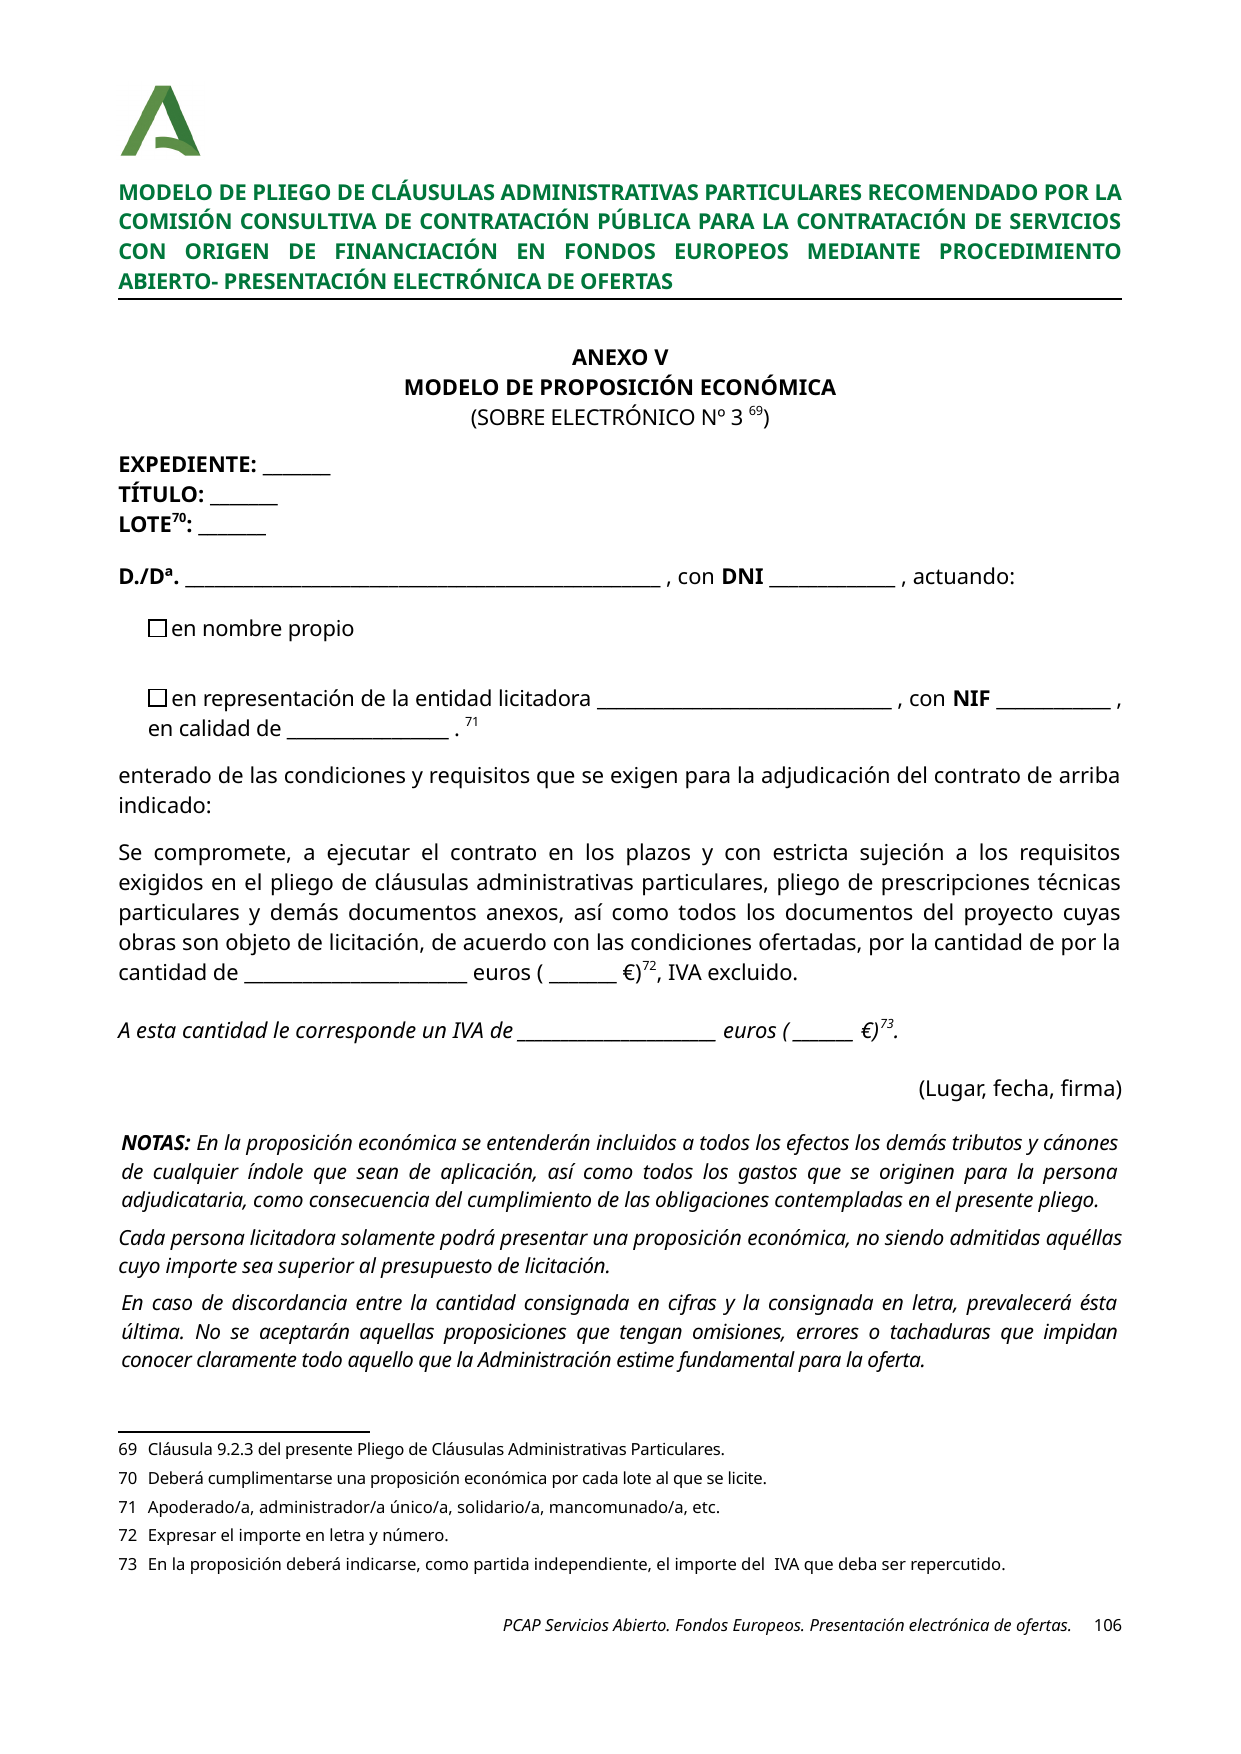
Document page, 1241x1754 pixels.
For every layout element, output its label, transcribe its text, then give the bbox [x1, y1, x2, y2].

text NOTAS: En la proposición económica se entenderán incluidos a todos los efectos los demás tributos y cánones de cualquier índole que sean de aplicación, así como todos los gastos que se originen para la persona adjudicataria, como consecuencia del cumplimiento de las obligaciones contempladas en el presente pliego. [118, 1126, 1122, 1217]
text Cada persona licitadora solamente podrá presentar una proposición económica, no siendo admitidas aquéllas cuyo importe sea superior al presupuesto de licitación. [118, 1223, 1122, 1279]
text Cláusula 9.2.3 del presente Pliego de Cláusulas Administrativas Particulares. [118, 1438, 1122, 1461]
text En la proposición deberá indicarse, como partida independiente, el importe del IVA que deba ser repercutido. [118, 1553, 1122, 1575]
text TÍTULO: _______ [118, 479, 1122, 509]
text en representación de la entidad licitadora _______________________________ , con NIF ____________ , en calidad de _________________ . [148, 683, 1122, 742]
text Expresar el importe en letra y número. [118, 1524, 1122, 1547]
text (Lugar, fecha, firma) [118, 1073, 1122, 1103]
text enterado de las condiciones y requisitos que se exigen para la adjudicación del contrato de arriba indicado: [118, 760, 1122, 820]
text en nombre propio [148, 613, 1122, 643]
text Deberá cumplimentarse una proposición económica por cada lote al que se licite. [118, 1467, 1122, 1489]
text EXPEDIENTE: _______ [118, 449, 1122, 479]
text Se compromete, a ejecutar el contrato en los plazos y con estricta sujeción a los requisitos exigidos en el pliego de cláusulas administrativas particulares, pliego de prescripciones técnicas particulares y demás documentos anexos, así como todos los documentos del proyecto cuyas obras son objeto de licitación, de acuerdo con las condiciones ofertadas, por la cantidad de por la cantidad de _______________________ euros ( _______ €), IVA excluido. [118, 837, 1122, 986]
picture [116, 81, 205, 160]
text LOTE: _______ [118, 509, 1122, 539]
text En caso de discordancia entre la cantidad consignada en cifras y la consignada en letra, prevalecerá ésta última. No se aceptarán aquellas proposiciones que tengan omisiones, errores o tachaduras que impidan conocer claramente todo aquello que la Administración estime fundamental para la oferta. [118, 1285, 1122, 1377]
text D./Dª. _________________________________________________ , con DNI _____________ , actuando: [118, 561, 1122, 591]
text Apoderado/a, administrador/a único/a, solidario/a, mancomunado/a, etc. [118, 1495, 1122, 1518]
text MODELO DE PLIEGO DE CLÁUSULAS ADMINISTRATIVAS PARTICULARES RECOMENDADO POR LA COMISIÓN CONSULTIVA DE CONTRATACIÓN PÚBLICA PARA LA CONTRATACIÓN DE SERVICIOS CON ORIGEN DE FINANCIACIÓN EN FONDOS EUROPEOS MEDIANTE PROCEDIMIENTO ABIERTO- PRESENTACIÓN ELECTRÓNICA DE OFERTAS [118, 177, 1122, 298]
text A esta cantidad le corresponde un IVA de _______________________ euros ( _______ €). [118, 1015, 1122, 1044]
text MODELO DE PROPOSICIÓN ECONÓMICA [118, 372, 1122, 402]
text ANEXO V [118, 342, 1122, 372]
text (SOBRE ELECTRÓNICO Nº 3 ) [118, 402, 1122, 432]
